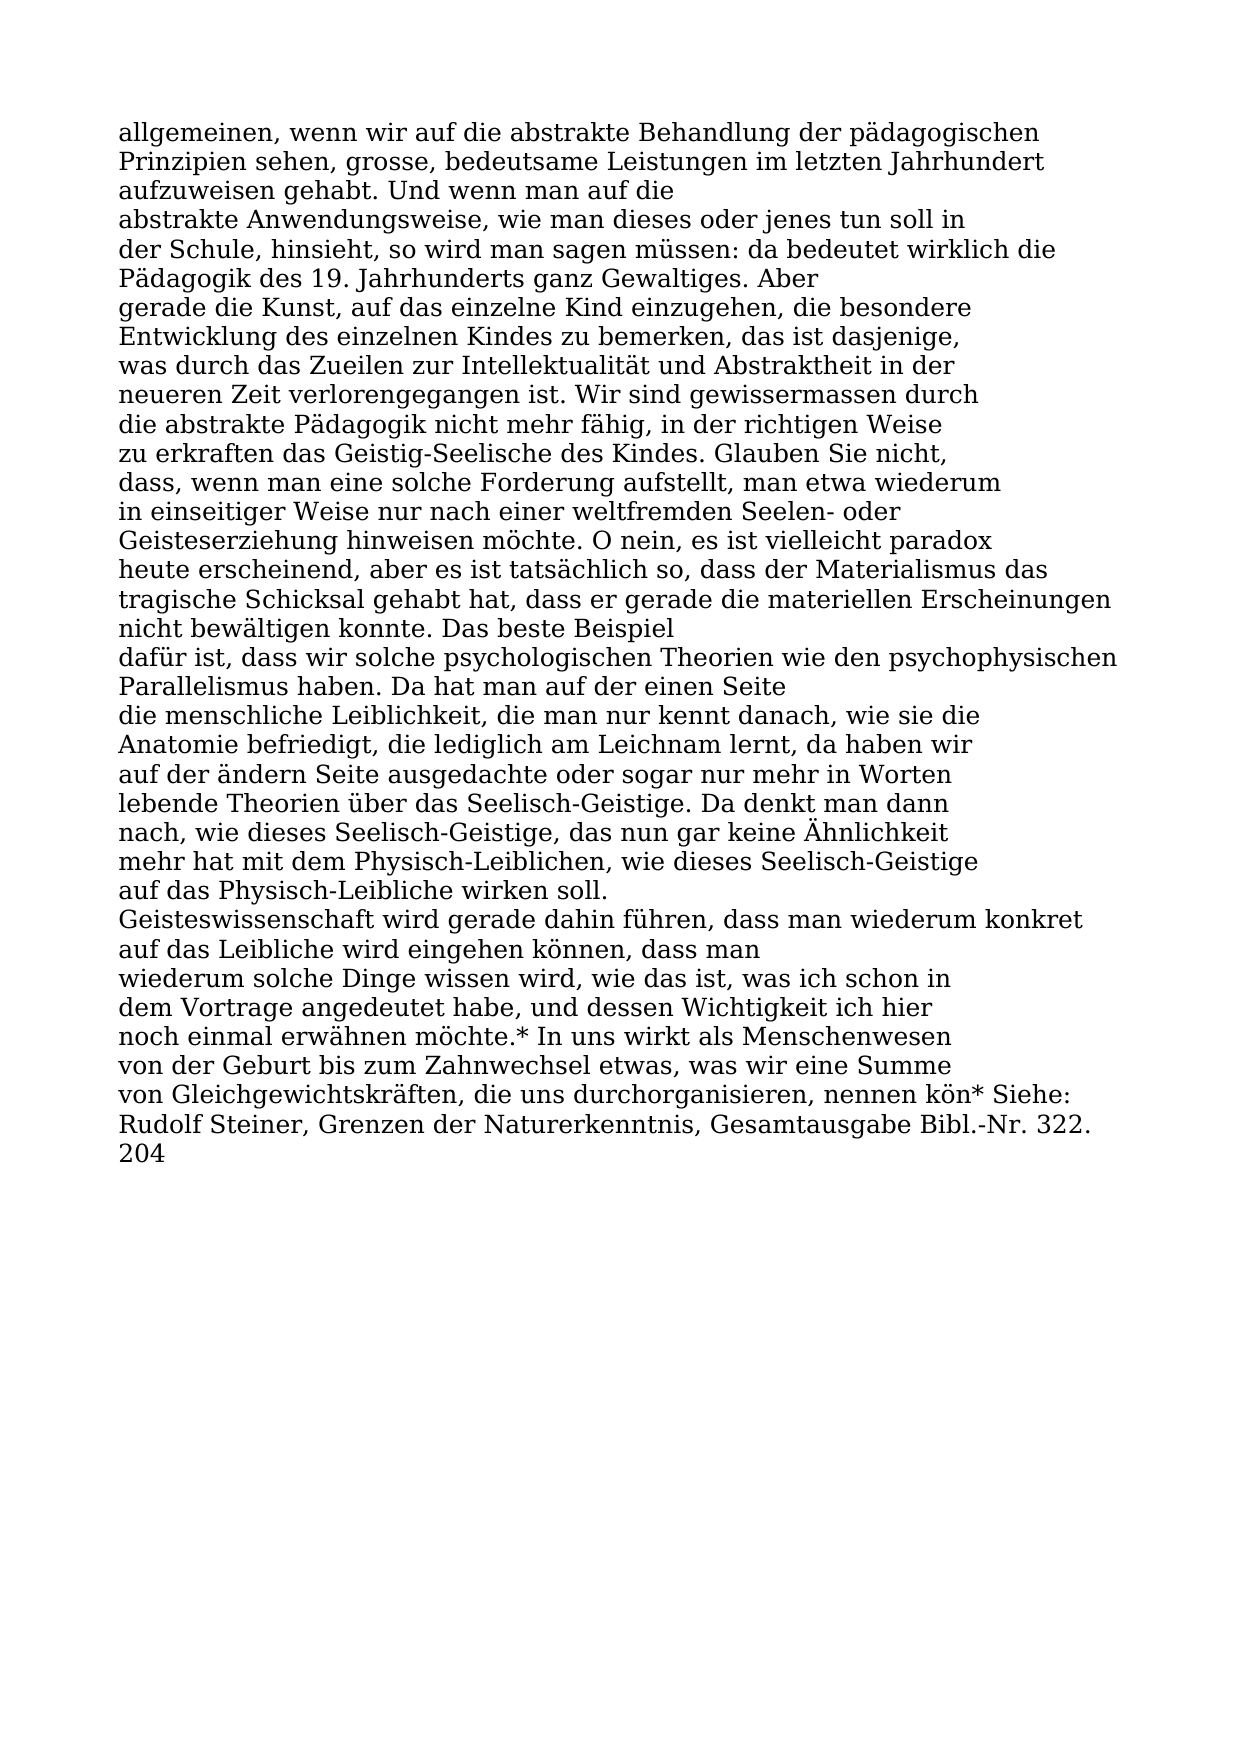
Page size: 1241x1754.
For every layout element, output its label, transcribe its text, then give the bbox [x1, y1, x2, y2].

text Entwicklung des einzelnen Kindes zu bemerken, das ist dasjenige, [118, 322, 1122, 351]
text wiederum solche Dinge wissen wird, wie das ist, was ich schon in [118, 964, 1122, 993]
text dafür ist, dass wir solche psychologischen Theorien wie den psychophysischen Parallelismus haben. Da hat man auf der einen Seite [118, 643, 1122, 701]
text abstrakte Anwendungsweise, wie man dieses oder jenes tun soll in [118, 206, 1122, 235]
text der Schule, hinsieht, so wird man sagen müssen: da bedeutet wirklich die Pädagogik des 19. Jahrhunderts ganz Gewaltiges. Aber [118, 235, 1122, 293]
text neueren Zeit verlorengegangen ist. Wir sind gewissermassen durch [118, 381, 1122, 410]
text lebende Theorien über das Seelisch-Geistige. Da denkt man dann [118, 789, 1122, 818]
text heute erscheinend, aber es ist tatsächlich so, dass der Materialismus das tragische Schicksal gehabt hat, dass er gerade die materiellen Erscheinungen nicht bewältigen konnte. Das beste Beispiel [118, 556, 1122, 643]
text gerade die Kunst, auf das einzelne Kind einzugehen, die besondere [118, 293, 1122, 322]
text was durch das Zueilen zur Intellektualität und Abstraktheit in der [118, 351, 1122, 381]
text Geisteserziehung hinweisen möchte. O nein, es ist vielleicht paradox [118, 526, 1122, 556]
text dass, wenn man eine solche Forderung aufstellt, man etwa wiederum [118, 468, 1122, 497]
text allgemeinen, wenn wir auf die abstrakte Behandlung der pädagogischen Prinzipien sehen, grosse, bedeutsame Leistungen im letzten Jahrhundert aufzuweisen gehabt. Und wenn man auf die [118, 118, 1122, 206]
text die menschliche Leiblichkeit, die man nur kennt danach, wie sie die [118, 701, 1122, 731]
text in einseitiger Weise nur nach einer weltfremden Seelen- oder [118, 497, 1122, 526]
text noch einmal erwähnen möchte.* In uns wirkt als Menschenwesen [118, 1022, 1122, 1051]
text zu erkraften das Geistig-Seelische des Kindes. Glauben Sie nicht, [118, 439, 1122, 468]
text die abstrakte Pädagogik nicht mehr fähig, in der richtigen Weise [118, 410, 1122, 439]
text mehr hat mit dem Physisch-Leiblichen, wie dieses Seelisch-Geistige [118, 847, 1122, 876]
text auf das Physisch-Leibliche wirken soll. [118, 876, 1122, 906]
text auf der ändern Seite ausgedachte oder sogar nur mehr in Worten [118, 760, 1122, 789]
text Geisteswissenschaft wird gerade dahin führen, dass man wiederum konkret auf das Leibliche wird eingehen können, dass man [118, 906, 1122, 964]
text dem Vortrage angedeutet habe, und dessen Wichtigkeit ich hier [118, 993, 1122, 1022]
text Anatomie befriedigt, die lediglich am Leichnam lernt, da haben wir [118, 731, 1122, 760]
text von der Geburt bis zum Zahnwechsel etwas, was wir eine Summe [118, 1051, 1122, 1081]
text 204 [118, 1139, 1122, 1168]
text nach, wie dieses Seelisch-Geistige, das nun gar keine Ähnlichkeit [118, 818, 1122, 847]
text von Gleichgewichtskräften, die uns durchorganisieren, nennen kön* Siehe: Rudolf Steiner, Grenzen der Naturerkenntnis, Gesamtausgabe Bibl.-Nr. 322. [118, 1081, 1122, 1139]
